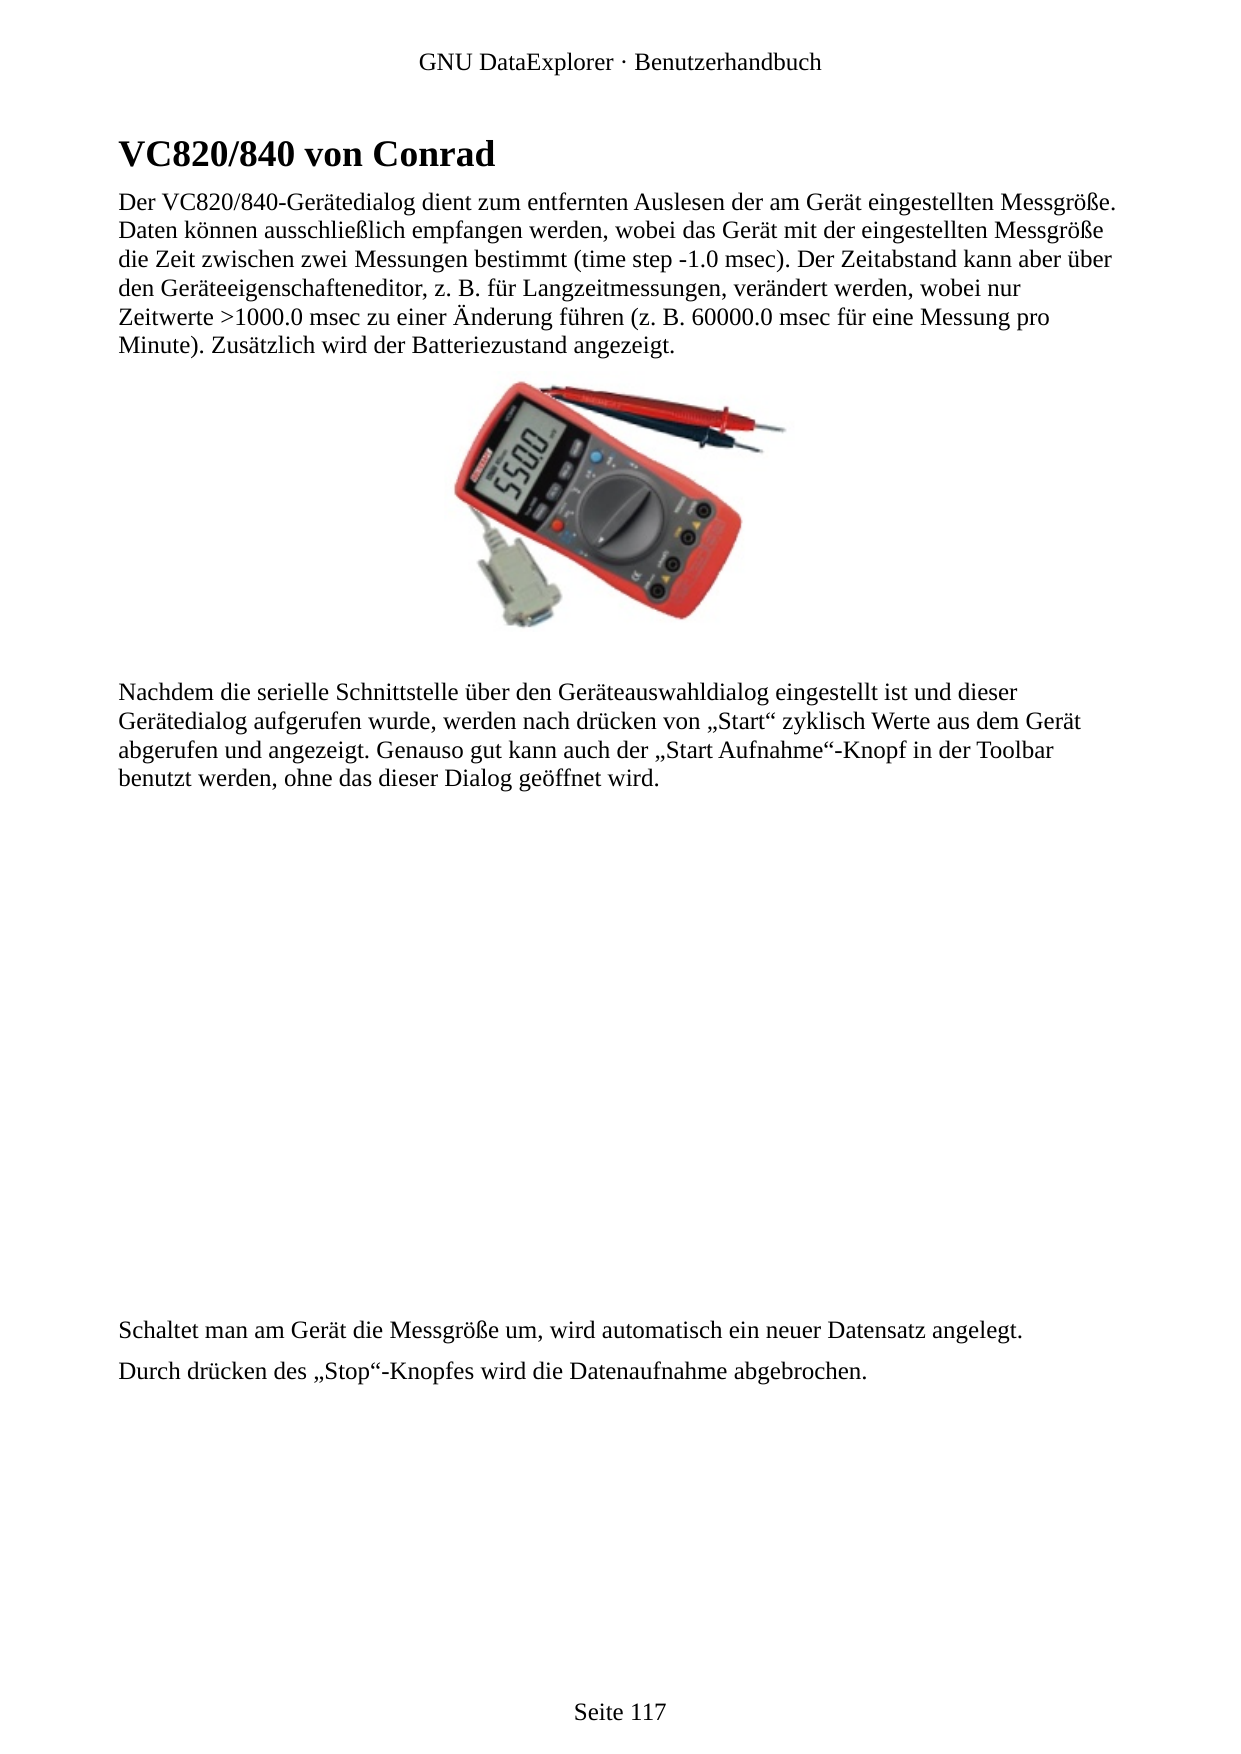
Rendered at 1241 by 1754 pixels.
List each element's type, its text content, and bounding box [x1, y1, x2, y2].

picture [444, 371, 796, 632]
subtitle VC820/840 von Conrad [118, 131, 1122, 174]
text Der VC820/840-Gerätedialog dient zum entfernten Auslesen der am Gerät eingestellten Messgröße. Daten können ausschließlich empfangen werden, wobei das Gerät mit der eingestellten Messgröße die Zeit zwischen zwei Messungen bestimmt (time step -1.0 msec). Der Zeitabstand kann aber über den Geräteeigenschafteneditor, z. B. für Langzeitmessungen, verändert werden, wobei nur Zeitwerte >1000.0 msec zu einer Änderung führen (z. B. 60000.0 msec für eine Messung pro Minute). Zusätzlich wird der Batteriezustand angezeigt. [118, 187, 1122, 359]
text Schaltet man am Gerät die Messgröße um, wird automatisch ein neuer Datensatz angelegt. [118, 1315, 1122, 1344]
text Durch drücken des „Stop“-Knopfes wird die Datenaufnahme abgebrochen. [118, 1356, 1122, 1385]
text Nachdem die serielle Schnittstelle über den Geräteauswahldialog eingestellt ist und dieser Gerätedialog aufgerufen wurde, werden nach drücken von „Start“ zyklisch Werte aus dem Gerät abgerufen und angezeigt. Genauso gut kann auch der „Start Aufnahme“-Knopf in der Toolbar benutzt werden, ohne das dieser Dialog geöffnet wird. [118, 677, 1122, 792]
